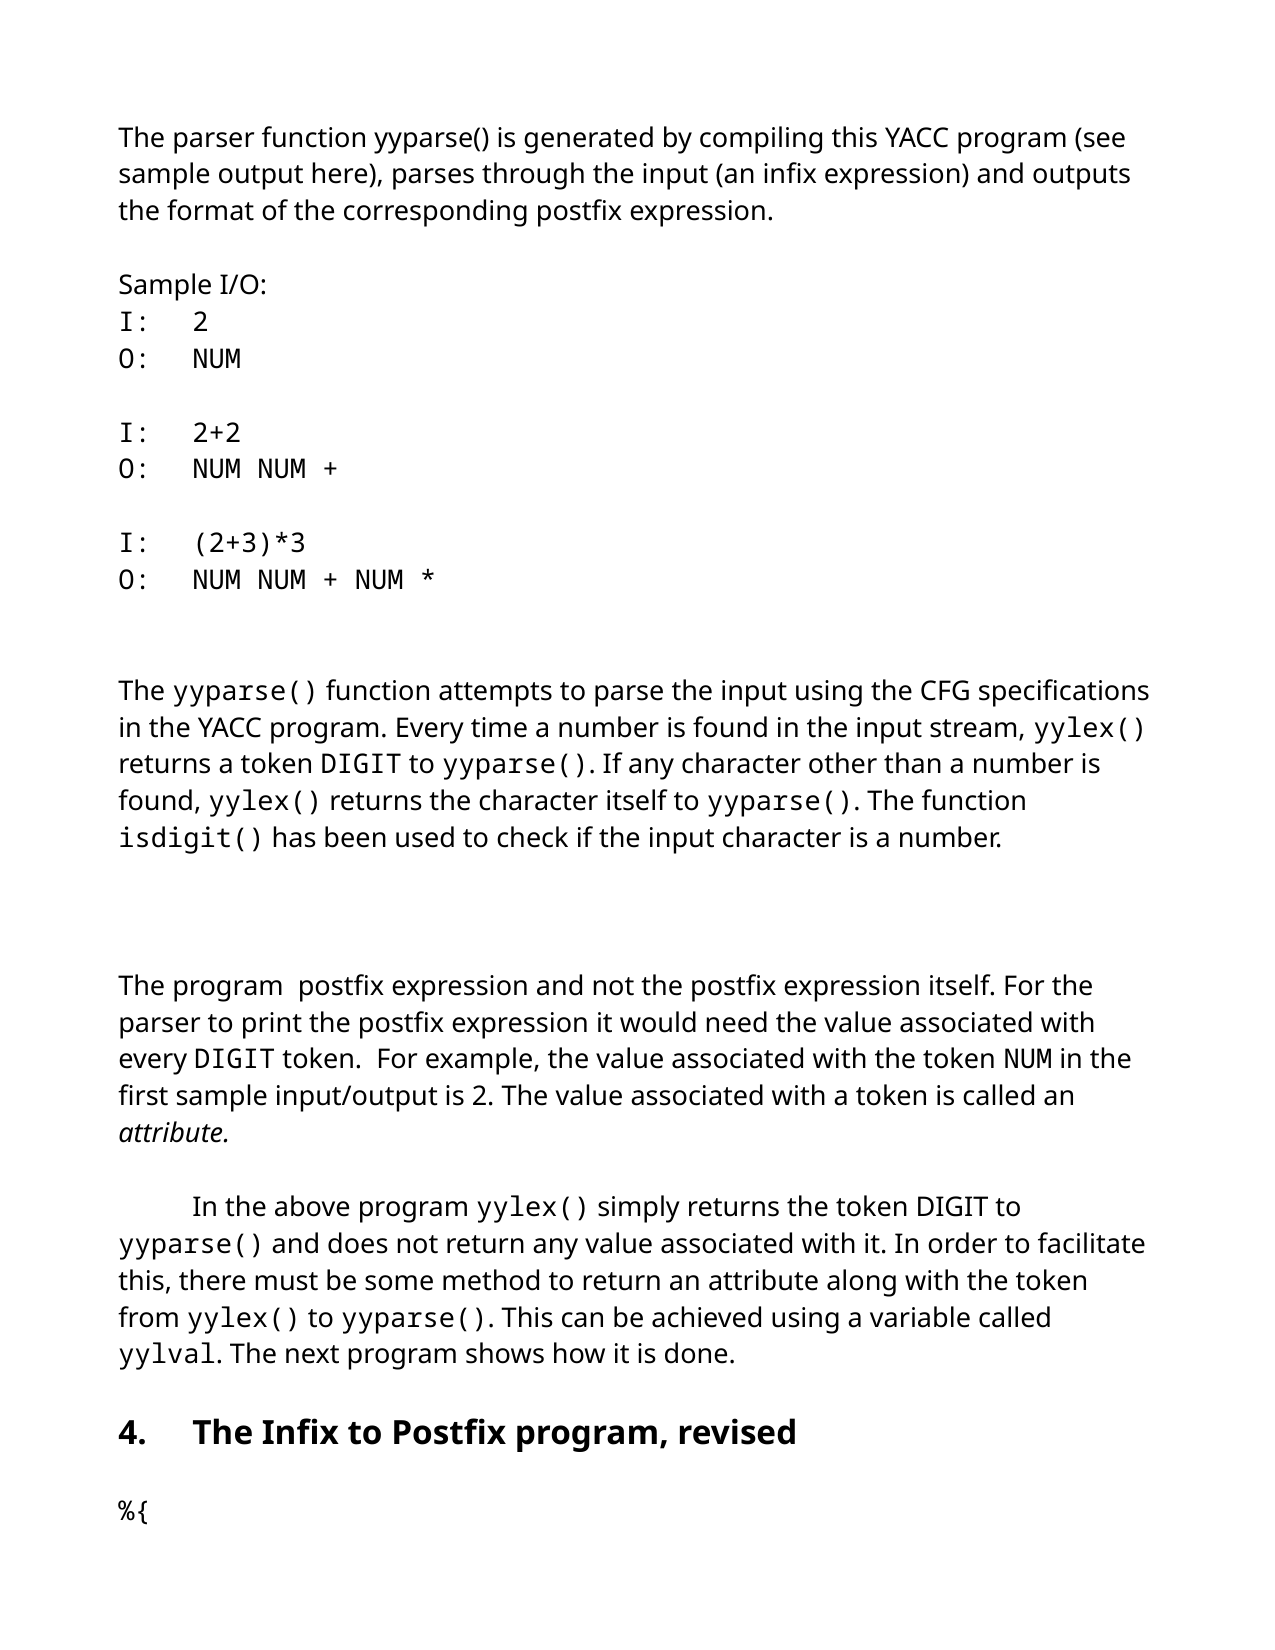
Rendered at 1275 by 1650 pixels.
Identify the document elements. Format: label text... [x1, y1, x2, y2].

text 4. The Infix to Postfix program, revised [118, 1409, 1157, 1454]
text The yyparse() function attempts to parse the input using the CFG specifications in the YACC program. Every time a number is found in the input stream, yylex() returns a token DIGIT to yyparse(). If any character other than a number is found, yylex() returns the character itself to yyparse(). The function isdigit() has been used to check if the input character is a number. [118, 671, 1157, 856]
text In the above program yylex() simply returns the token DIGIT to yyparse() and does not return any value associated with it. In order to facilitate this, there must be some method to return an attribute along with the token from yylex() to yyparse(). This can be achieved using a variable called yylval. The next program shows how it is done. [118, 1187, 1157, 1372]
text I: 2 [118, 302, 1157, 339]
text I: 2+2 [118, 413, 1157, 450]
text O: NUM [118, 339, 1157, 376]
text The program postfix expression and not the postfix expression itself. For the parser to print the postfix expression it would need the value associated with every DIGIT token. For example, the value associated with the token NUM in the first sample input/output is 2. The value associated with a token is called an attribute. [118, 966, 1157, 1151]
text O: NUM NUM + NUM * [118, 561, 1157, 597]
text I: (2+3)*3 [118, 524, 1157, 561]
text %{ [118, 1491, 1157, 1528]
text The parser function yyparse() is generated by compiling this YACC program (see sample output here), parses through the input (an infix expression) and outputs the format of the corresponding postfix expression. [118, 118, 1157, 229]
text Sample I/O: [118, 266, 1157, 302]
text O: NUM NUM + [118, 450, 1157, 487]
